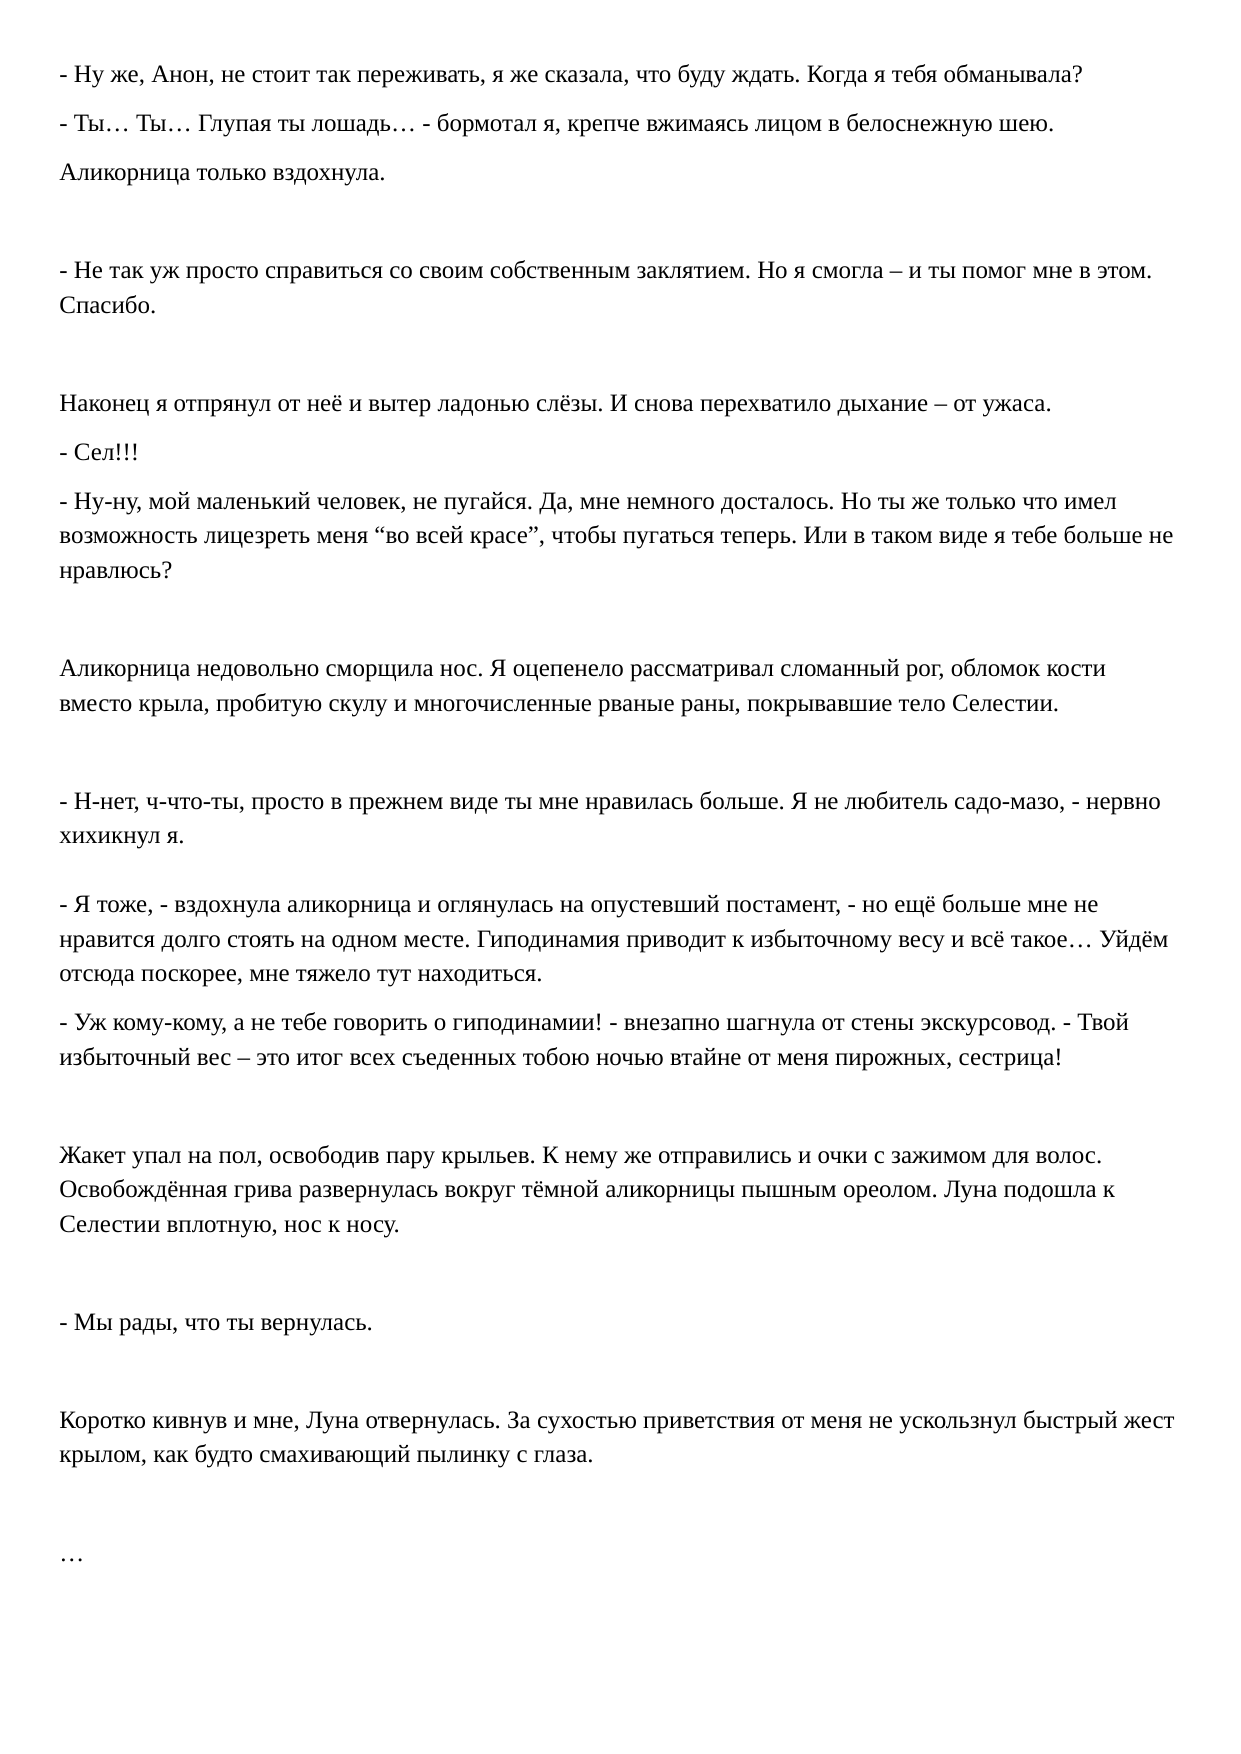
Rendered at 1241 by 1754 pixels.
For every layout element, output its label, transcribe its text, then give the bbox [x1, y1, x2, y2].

text Аликорница недовольно сморщила нос. Я оцепенело рассматривал сломанный рог, обломок кости вместо крыла, пробитую скулу и многочисленные рваные раны, покрывавшие тело Селестии. [59, 653, 1181, 716]
text - Ты… Ты… Глупая ты лошадь… - бормотал я, крепче вжимаясь лицом в белоснежную шею. [59, 108, 1181, 137]
text … [59, 1538, 1181, 1566]
text - Ну же, Анон, не стоит так переживать, я же сказала, что буду ждать. Когда я тебя обманывала? [59, 59, 1181, 88]
text - Мы рады, что ты вернулась. [59, 1307, 1181, 1336]
text - Сел!!! [59, 437, 1181, 466]
text Коротко кивнув и мне, Луна отвернулась. За сухостью приветствия от меня не ускользнул быстрый жест крылом, как будто смахивающий пылинку с глаза. [59, 1405, 1181, 1468]
text - Уж кому-кому, а не тебе говорить о гиподинамии! - внезапно шагнула от стены экскурсовод. - Твой избыточный вес – это итог всех съеденных тобою ночью втайне от меня пирожных, сестрица! [59, 1007, 1181, 1070]
text - Ну-ну, мой маленький человек, не пугайся. Да, мне немного досталось. Но ты же только что имел возможность лицезреть меня “во всей красе”, чтобы пугаться теперь. Или в таком виде я тебе больше не нравлюсь? [59, 486, 1181, 584]
text Жакет упал на пол, освободив пару крыльев. К нему же отправились и очки с зажимом для волос. Освобождённая грива развернулась вокруг тёмной аликорницы пышным ореолом. Луна подошла к Селестии вплотную, нос к носу. [59, 1140, 1181, 1237]
text Аликорница только вздохнула. [59, 157, 1181, 186]
text - Н-нет, ч-что-ты, просто в прежнем виде ты мне нравилась больше. Я не любитель садо-мазо, - нервно хихикнул я. - Я тоже, - вздохнула аликорница и оглянулась на опустевший постамент, - но ещё больше мне не нравится долго стоять на одном месте. Гиподинамия приводит к избыточному весу и всё такое… Уйдём отсюда поскорее, мне тяжело тут находиться. [59, 786, 1181, 987]
text - Не так уж просто справиться со своим собственным заклятием. Но я смогла – и ты помог мне в этом. Спасибо. [59, 255, 1181, 318]
text Наконец я отпрянул от неё и вытер ладонью слёзы. И снова перехватило дыхание – от ужаса. [59, 388, 1181, 417]
